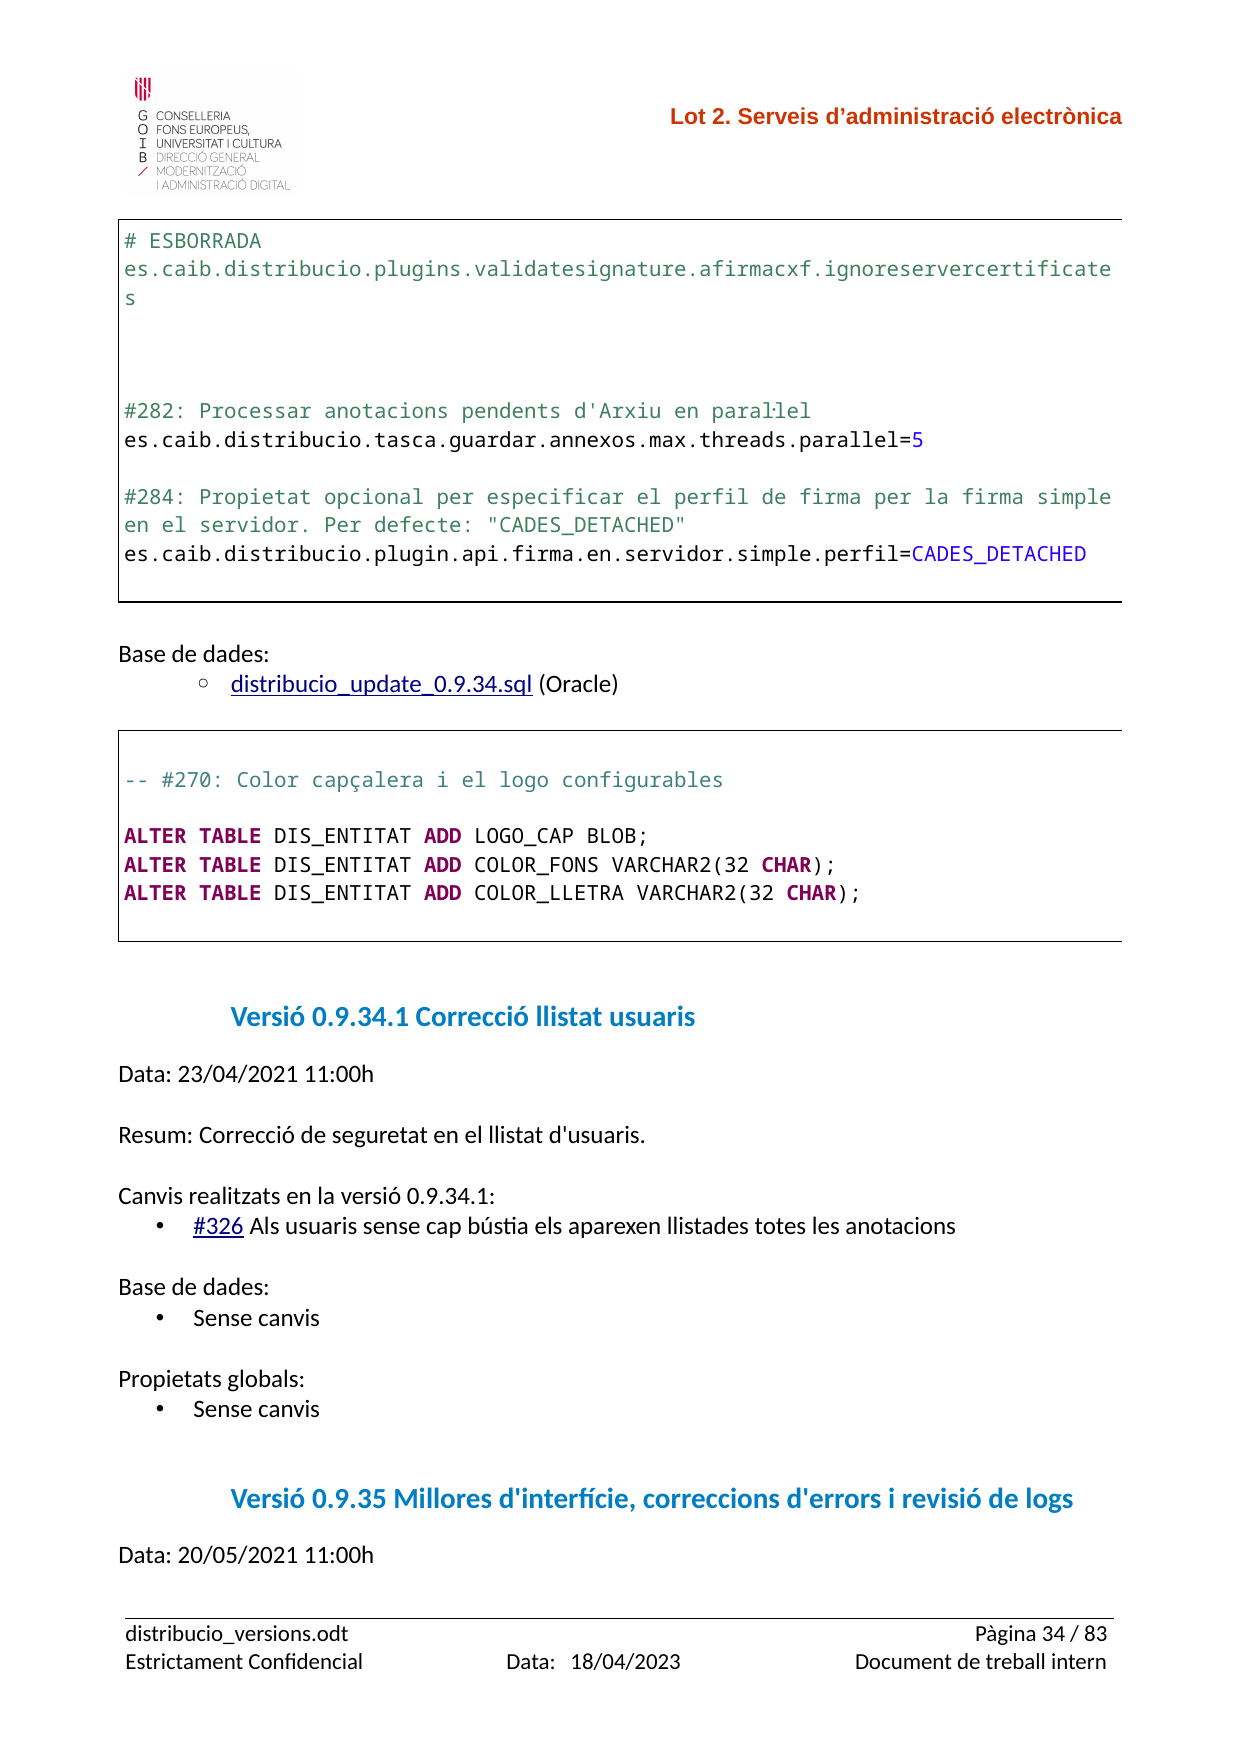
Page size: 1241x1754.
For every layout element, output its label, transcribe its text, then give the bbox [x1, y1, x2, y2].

list Sense canvis [156, 1393, 1122, 1424]
table_header # ESBORRADA es.caib.distribucio.plugins.validatesignature.afirmacxf.ignoreservercertificates #282: Processar anotacions pendents d'Arxiu en paral·lel es.caib.distribucio.tasca.guardar.annexos.max.threads.parallel=5 #284: Propietat opcional per especificar el perfil de firma per la firma simple en el servidor. Per defecte: "CADES_DETACHED" es.caib.distribucio.plugin.api.firma.en.servidor.simple.perfil=CADES_DETACHED [119, 220, 1122, 601]
subtitle Versió 0.9.35 Millores d'interfície, correccions d'errors i revisió de logs [153, 1480, 1122, 1516]
subtitle Versió 0.9.34.1 Correcció llistat usuaris [153, 998, 1122, 1034]
table_header -- #270: Color capçalera i el logo configurables ALTER TABLE DIS_ENTITAT ADD LOGO_CAP BLOB; ALTER TABLE DIS_ENTITAT ADD COLOR_FONS VARCHAR2(32 CHAR); ALTER TABLE DIS_ENTITAT ADD COLOR_LLETRA VARCHAR2(32 CHAR); [119, 731, 1122, 941]
picture [126, 70, 299, 197]
text Base de dades: [118, 1271, 1122, 1302]
text Canvis realitzats en la versió 0.9.34.1: [118, 1180, 1122, 1210]
list Sense canvis [156, 1302, 1122, 1332]
text Base de dades: [118, 638, 1122, 668]
text Propietats globals: [118, 1363, 1122, 1393]
text Data: 20/05/2021 11:00h [118, 1539, 1122, 1570]
list #326 Als usuaris sense cap bústia els aparexen llistades totes les anotacions [156, 1210, 1122, 1241]
text Data: 23/04/2021 11:00h [118, 1058, 1122, 1088]
text Resum: Correcció de seguretat en el llistat d'usuaris. [118, 1119, 1122, 1149]
list distribucio_update_0.9.34.sql (Oracle) [193, 668, 1122, 699]
